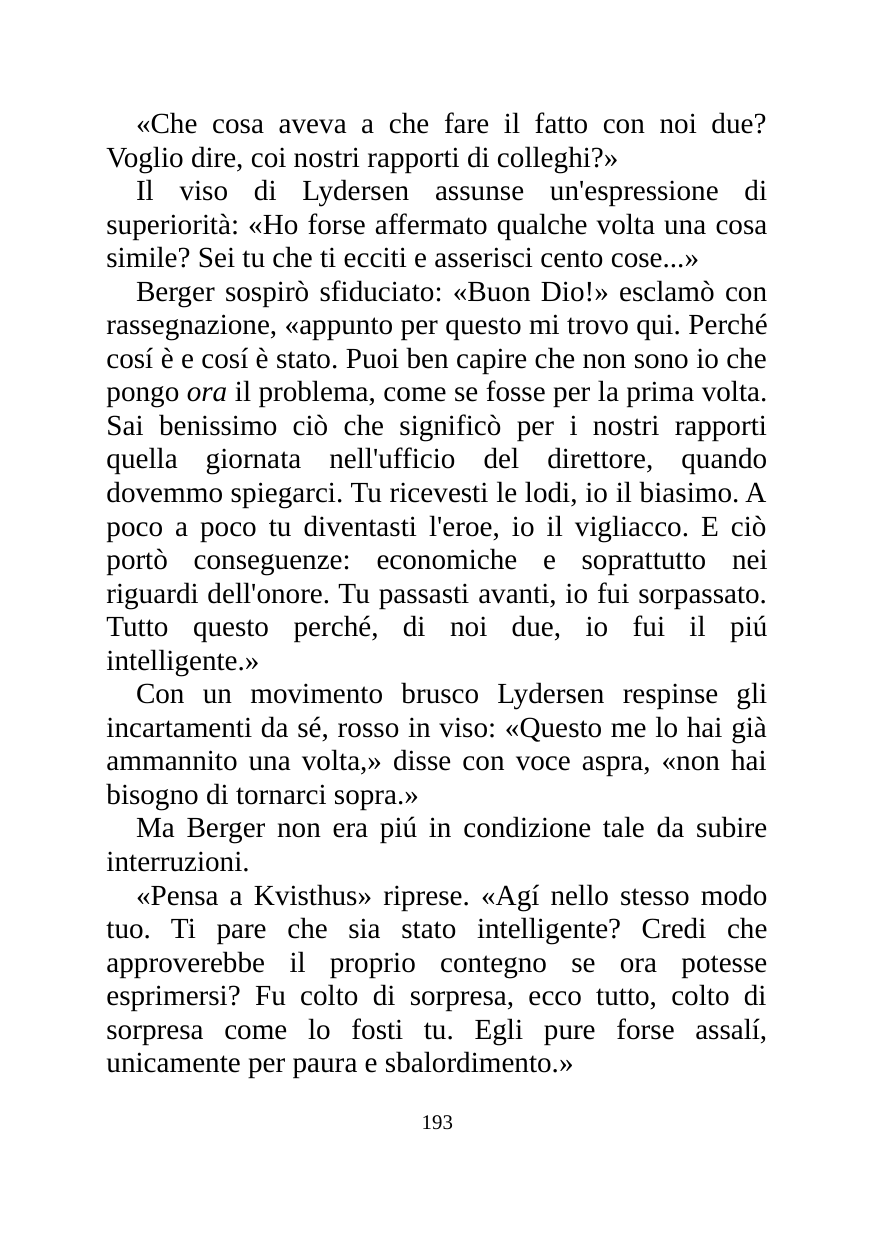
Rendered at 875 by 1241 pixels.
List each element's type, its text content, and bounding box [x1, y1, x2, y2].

text Con un movimento brusco Lydersen respinse gli incartamenti da sé, rosso in viso: «Questo me lo hai già ammannito una volta,» disse con voce aspra, «non hai bisogno di tornarci sopra.» [106, 676, 768, 811]
text Ma Berger non era piú in condizione tale da subire interruzioni. [106, 811, 768, 878]
text «Che cosa aveva a che fare il fatto con noi due? Voglio dire, coi nostri rapporti di colleghi?» [106, 106, 768, 173]
text Berger sospirò sfiduciato: «Buon Dio!» esclamò con rassegnazione, «appunto per questo mi trovo qui. Perché cosí è e cosí è stato. Puoi ben capire che non sono io che pongo ora il problema, come se fosse per la prima volta. Sai benissimo ciò che significò per i nostri rapporti quella giornata nell'ufficio del direttore, quando dovemmo spiegarci. Tu ricevesti le lodi, io il biasimo. A poco a poco tu diventasti l'eroe, io il vigliacco. E ciò portò conseguenze: economiche e soprattutto nei riguardi dell'onore. Tu passasti avanti, io fui sorpassato. Tutto questo perché, di noi due, io fui il piú intelligente.» [106, 274, 768, 676]
text Il viso di Lydersen assunse un'espressione di superiorità: «Ho forse affermato qualche volta una cosa simile? Sei tu che ti ecciti e asserisci cento cose...» [106, 173, 768, 274]
text «Pensa a Kvisthus» riprese. «Agí nello stesso modo tuo. Ti pare che sia stato intelligente? Credi che approverebbe il proprio contegno se ora potesse esprimersi? Fu colto di sorpresa, ecco tutto, colto di sorpresa come lo fosti tu. Egli pure forse assalí, unicamente per paura e sbalordimento.» [106, 878, 768, 1079]
